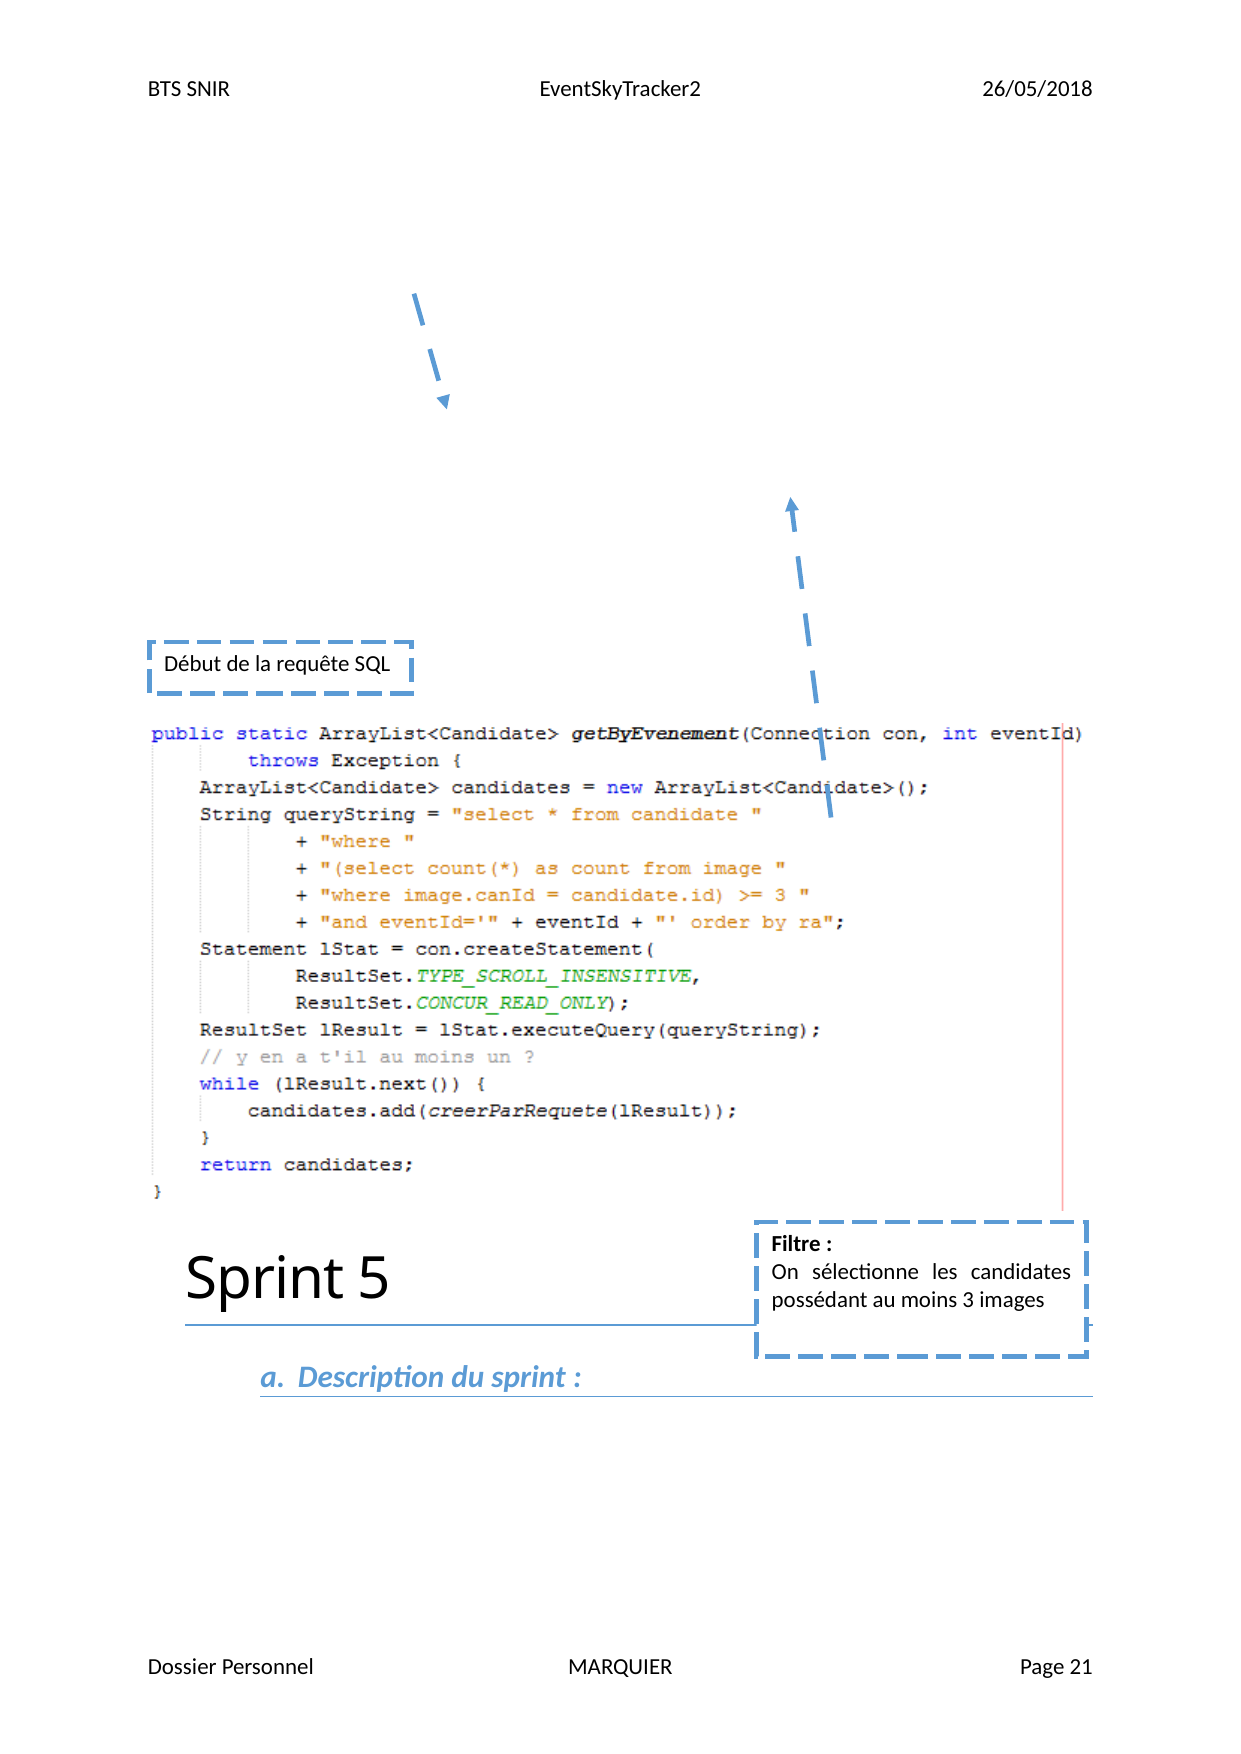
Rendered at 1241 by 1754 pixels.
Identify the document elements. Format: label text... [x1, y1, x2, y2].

picture [146, 723, 1092, 1211]
list Description du sprint : [260, 1357, 1093, 1396]
title Sprint 5 [185, 703, 1093, 1324]
